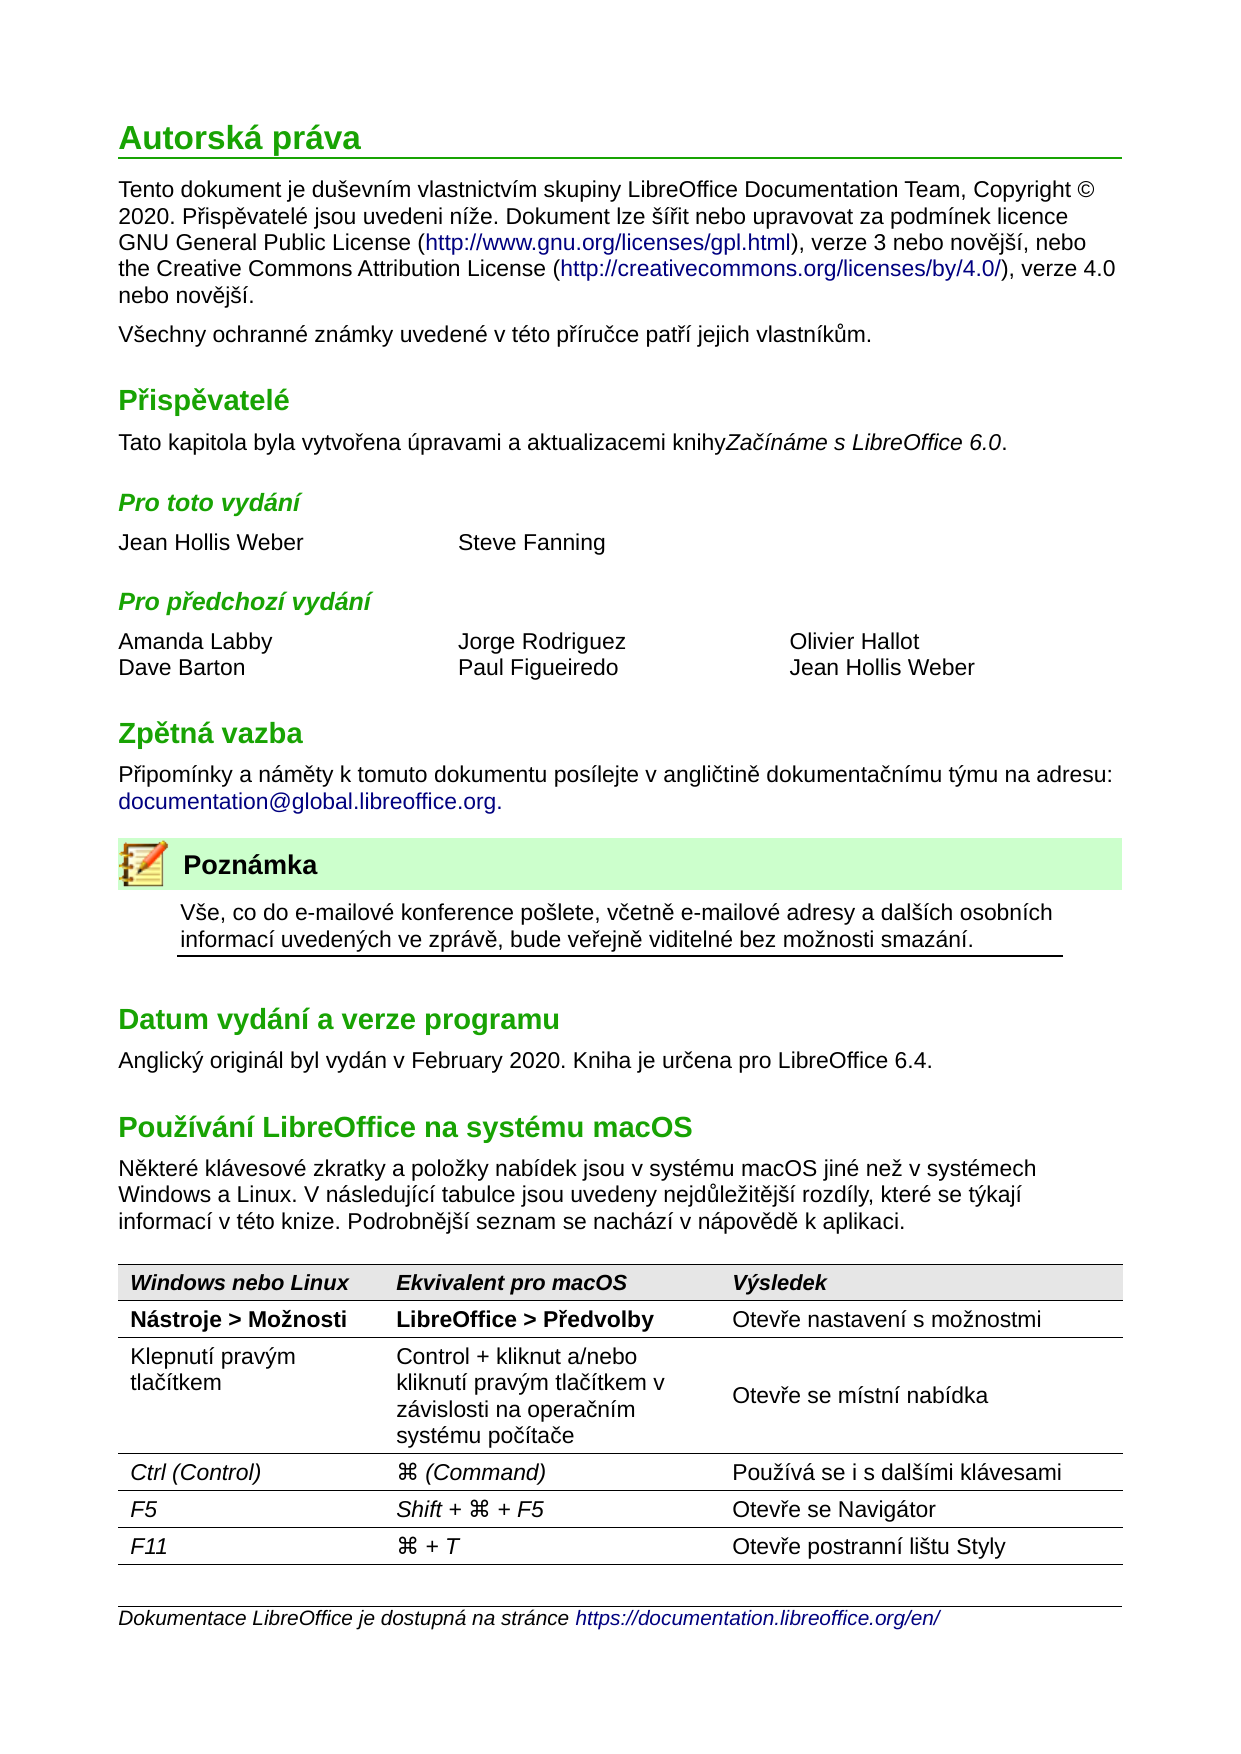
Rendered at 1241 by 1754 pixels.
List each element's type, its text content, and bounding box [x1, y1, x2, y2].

table_header Steve Fanning [458, 529, 789, 555]
table_cell F11 [118, 1528, 384, 1563]
text Tato kapitola byla vytvořena úpravami a aktualizacemi knihyZačínáme s LibreOffice 6.0. [118, 428, 1122, 455]
text Připomínky a náměty k tomuto dokumentu posílejte v angličtině dokumentačnímu týmu na adresu: documentation@global.libreoffice.org. [118, 761, 1122, 814]
table_cell ⌘ + T [384, 1528, 720, 1563]
subtitle Datum vydání a verze programu [118, 1002, 1122, 1035]
text Všechny ochranné známky uvedené v této příručce patří jejich vlastníkům. [118, 321, 1122, 347]
text Anglický originál byl vydán v únoru 2020. Kniha je určena pro LibreOffice 6.4. [118, 1047, 1122, 1073]
subtitle Autorská práva [118, 118, 1122, 157]
table_header Olivier Hallot [789, 628, 1122, 654]
subtitle Zpětná vazba [118, 716, 1122, 749]
text Některé klávesové zkratky a položky nabídek jsou v systému macOS jiné než v systémech Windows a Linux. V následující tabulce jsou uvedeny nejdůležitější rozdíly, které se týkají informací v této knize. Podrobnější seznam se nachází v nápovědě k aplikaci. [118, 1155, 1122, 1234]
table_cell Ctrl (Control) [118, 1454, 384, 1490]
table_cell Nástroje > Možnosti [118, 1301, 384, 1337]
table_cell LibreOffice > Předvolby [384, 1301, 720, 1337]
table_header Amanda Labby [118, 628, 458, 654]
table_cell Otevře se místní nabídka [720, 1338, 1123, 1453]
table_cell Dave Barton [118, 654, 458, 681]
subtitle Pro předchozí vydání [118, 587, 1122, 616]
table_cell Control + kliknut a/nebo kliknutí pravým tlačítkem v závislosti na operačním systému počítače [384, 1338, 720, 1453]
subtitle Používání LibreOffice na systému macOS [118, 1110, 1122, 1143]
subtitle Poznámka [118, 846, 1122, 886]
table_header Výsledek [720, 1265, 1123, 1300]
text Tento dokument je duševním vlastnictvím skupiny LibreOffice Documentation Team, Copyright © 2020. Přispěvatelé jsou uvedeni níže. Dokument lze šířit nebo upravovat za podmínek licence GNU General Public License (http://www.gnu.org/licenses/gpl.html), verze 3 nebo novější, nebo the Creative Commons Attribution License (http://creativecommons.org/licenses/by/4.0/), verze 4.0 nebo novější. [118, 176, 1122, 308]
table_cell Jean Hollis Weber [789, 654, 1122, 681]
table_cell F5 [118, 1491, 384, 1527]
table_header [789, 529, 1122, 555]
subtitle Pro toto vydání [118, 488, 1122, 517]
table_cell Používá se i s dalšími klávesami [720, 1454, 1123, 1490]
table_header Ekvivalent pro macOS [384, 1265, 720, 1300]
table_cell ⌘ (Command) [384, 1454, 720, 1490]
table_cell Paul Figueiredo [458, 654, 789, 681]
table_header Jean Hollis Weber [118, 529, 458, 555]
table_cell Klepnutí pravým tlačítkem [118, 1338, 384, 1453]
subtitle Přispěvatelé [118, 383, 1122, 417]
table_cell Otevře postranní lištu Styly [720, 1528, 1123, 1563]
picture [119, 839, 170, 890]
table_header Windows nebo Linux [118, 1265, 384, 1300]
table_cell Otevře nastavení s možnostmi [720, 1301, 1123, 1337]
text Vše, co do e-mailové konference pošlete, včetně e-mailové adresy a dalších osobních informací uvedených ve zprávě, bude veřejně viditelné bez možnosti smazání. [177, 896, 1063, 955]
table_header Jorge Rodriguez [458, 628, 789, 654]
table_cell Otevře se Navigátor [720, 1491, 1123, 1527]
table_cell Shift + ⌘ + F5 [384, 1491, 720, 1527]
